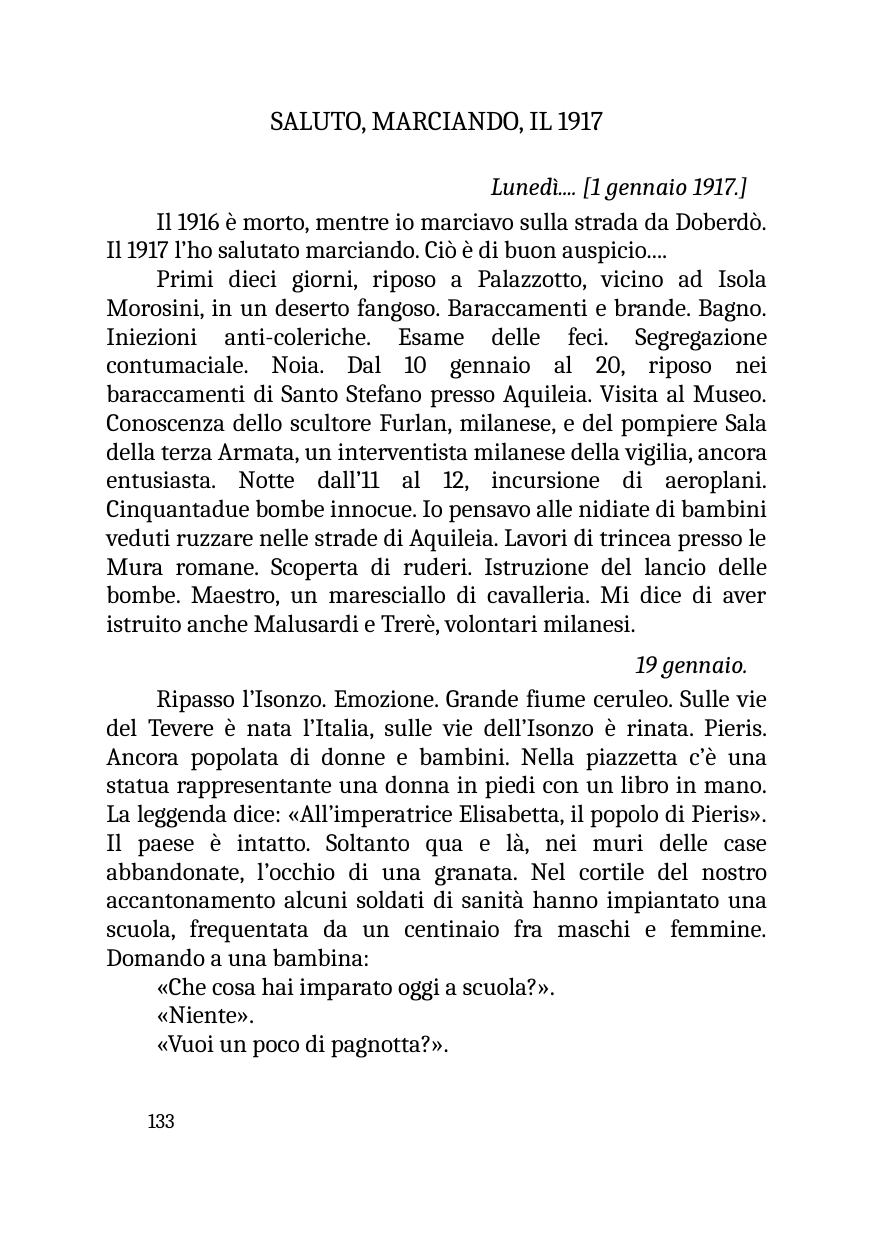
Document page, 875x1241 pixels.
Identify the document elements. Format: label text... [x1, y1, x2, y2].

text «Che cosa hai imparato oggi a scuola?». [106, 973, 768, 1001]
text Ripasso l’Isonzo. Emozione. Grande fiume ceruleo. Sulle vie del Tevere è nata l’Italia, sulle vie dell’Isonzo è rinata. Pieris. Ancora popolata di donne e bambini. Nella piazzetta c’è una statua rappresentante una donna in piedi con un libro in mano. La leggenda dice: «All’imperatrice Elisabetta, il popolo di Pieris». Il paese è intatto. Soltanto qua e là, nei muri delle case abbandonate, l’occhio di una granata. Nel cortile del nostro accantonamento alcuni soldati di sanità hanno impiantato una scuola, frequentata da un centinaio fra maschi e femmine. Domando a una bambina: [106, 685, 768, 973]
text Lunedì.... [1 gennaio 1917.] [106, 173, 750, 202]
subtitle SALUTO, MARCIANDO, IL 1917 [106, 106, 768, 137]
text Primi dieci giorni, riposo a Palazzotto, vicino ad Isola Morosini, in un deserto fangoso. Baraccamenti e brande. Bagno. Iniezioni anti-coleriche. Esame delle feci. Segregazione contumaciale. Noia. Dal 10 gennaio al 20, riposo nei baraccamenti di Santo Stefano presso Aquileia. Visita al Museo. Conoscenza dello scultore Furlan, milanese, e del pompiere Sala della terza Armata, un interventista milanese della vigilia, ancora entusiasta. Notte dall’11 al 12, incursione di aeroplani. Cinquantadue bombe innocue. Io pensavo alle nidiate di bambini veduti ruzzare nelle strade di Aquileia. Lavori di trincea presso le Mura romane. Scoperta di ruderi. Istruzione del lancio delle bombe. Maestro, un maresciallo di cavalleria. Mi dice di aver istruito anche Malusardi e Trerè, volontari milanesi. [106, 265, 768, 639]
text Il 1916 è morto, mentre io marciavo sulla strada da Doberdò. Il 1917 l’ho salutato marciando. Ciò è di buon auspicio.... [106, 207, 768, 265]
text «Niente». [106, 1001, 768, 1030]
text 19 gennaio. [106, 651, 750, 679]
text «Vuoi un poco di pagnotta?». [106, 1030, 768, 1059]
